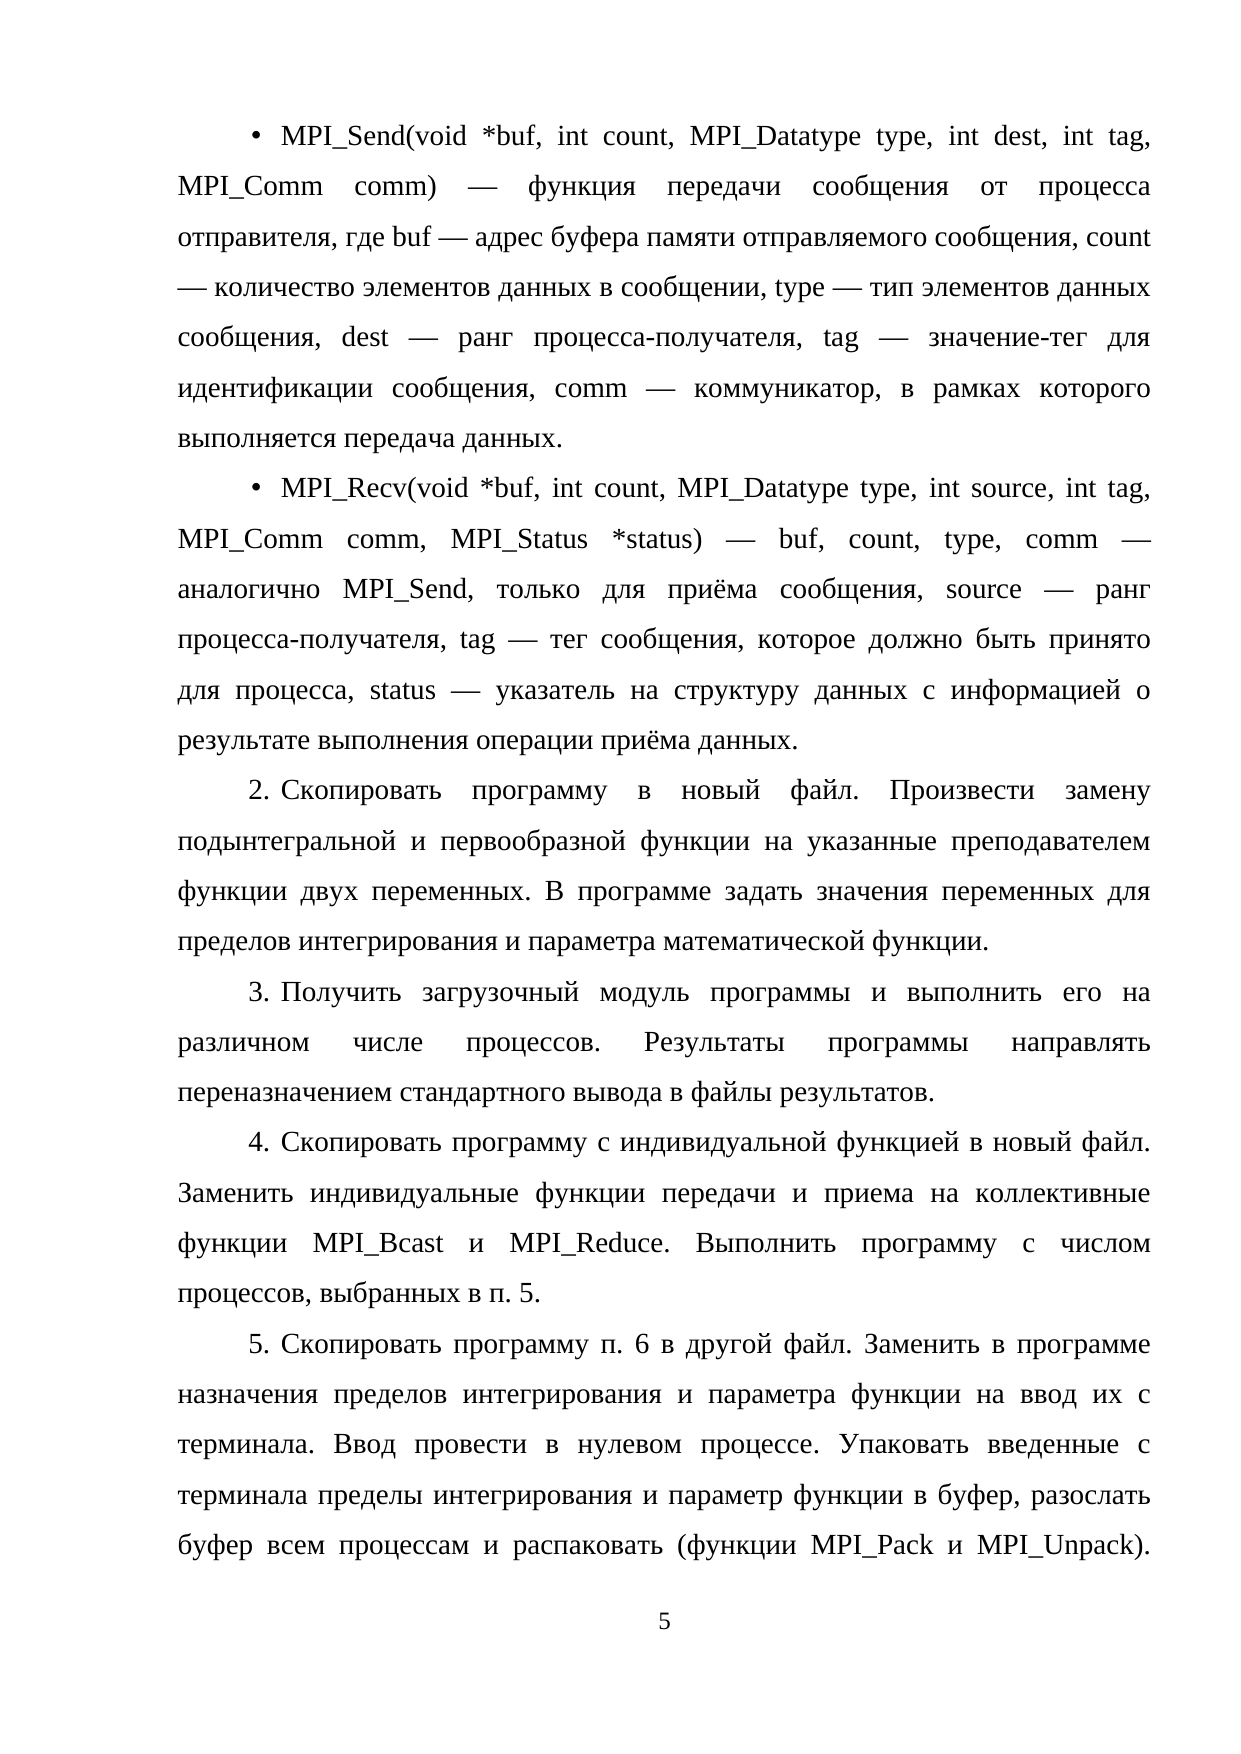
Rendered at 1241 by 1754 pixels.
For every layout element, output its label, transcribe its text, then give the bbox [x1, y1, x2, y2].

list Получить загрузочный модуль программы и выполнить его на различном числе процессов. Результаты программы направлять переназначением стандартного вывода в файлы результатов. [177, 974, 1152, 1108]
list Скопировать программу с индивидуальной функцией в новый файл. Заменить индивидуальные функции передачи и приема на коллективные функции MPI_Bcast и MPI_Reduce. Выполнить программу с числом процессов, выбранных в п. 5. [177, 1124, 1152, 1309]
list MPI_Recv(void *buf, int count, MPI_Datatype type, int source, int tag, MPI_Comm comm, MPI_Status *status) — buf, count, type, comm — аналогично MPI_Send, только для приёма сообщения, source — ранг процесса-получателя, tag — тег сообщения, которое должно быть принято для процесса, status — указатель на структуру данных с информацией о результате выполнения операции приёма данных. [177, 470, 1152, 756]
list MPI_Send(void *buf, int count, MPI_Datatype type, int dest, int tag, MPI_Comm comm) — функция передачи сообщения от процесса отправителя, где buf — адрес буфера памяти отправляемого сообщения, count — количество элементов данных в сообщении, type — тип элементов данных сообщения, dest — ранг процесса-получателя, tag — значение-тег для идентификации сообщения, comm — коммуникатор, в рамках которого выполняется передача данных. [177, 118, 1152, 454]
list Скопировать программу в новый файл. Произвести замену подынтегральной и первообразной функции на указанные преподавателем функции двух переменных. В программе задать значения переменных для пределов интегрирования и параметра математической функции. [177, 772, 1152, 957]
list Скопировать программу п. 6 в другой файл. Заменить в программе назначения пределов интегрирования и параметра функции на ввод их с терминала. Ввод провести в нулевом процессе. Упаковать введенные с терминала пределы интегрирования и параметр функции в буфер, разослать буфер всем процессам и распаковать (функции MPI_Pack и MPI_Unpack). [177, 1326, 1152, 1561]
